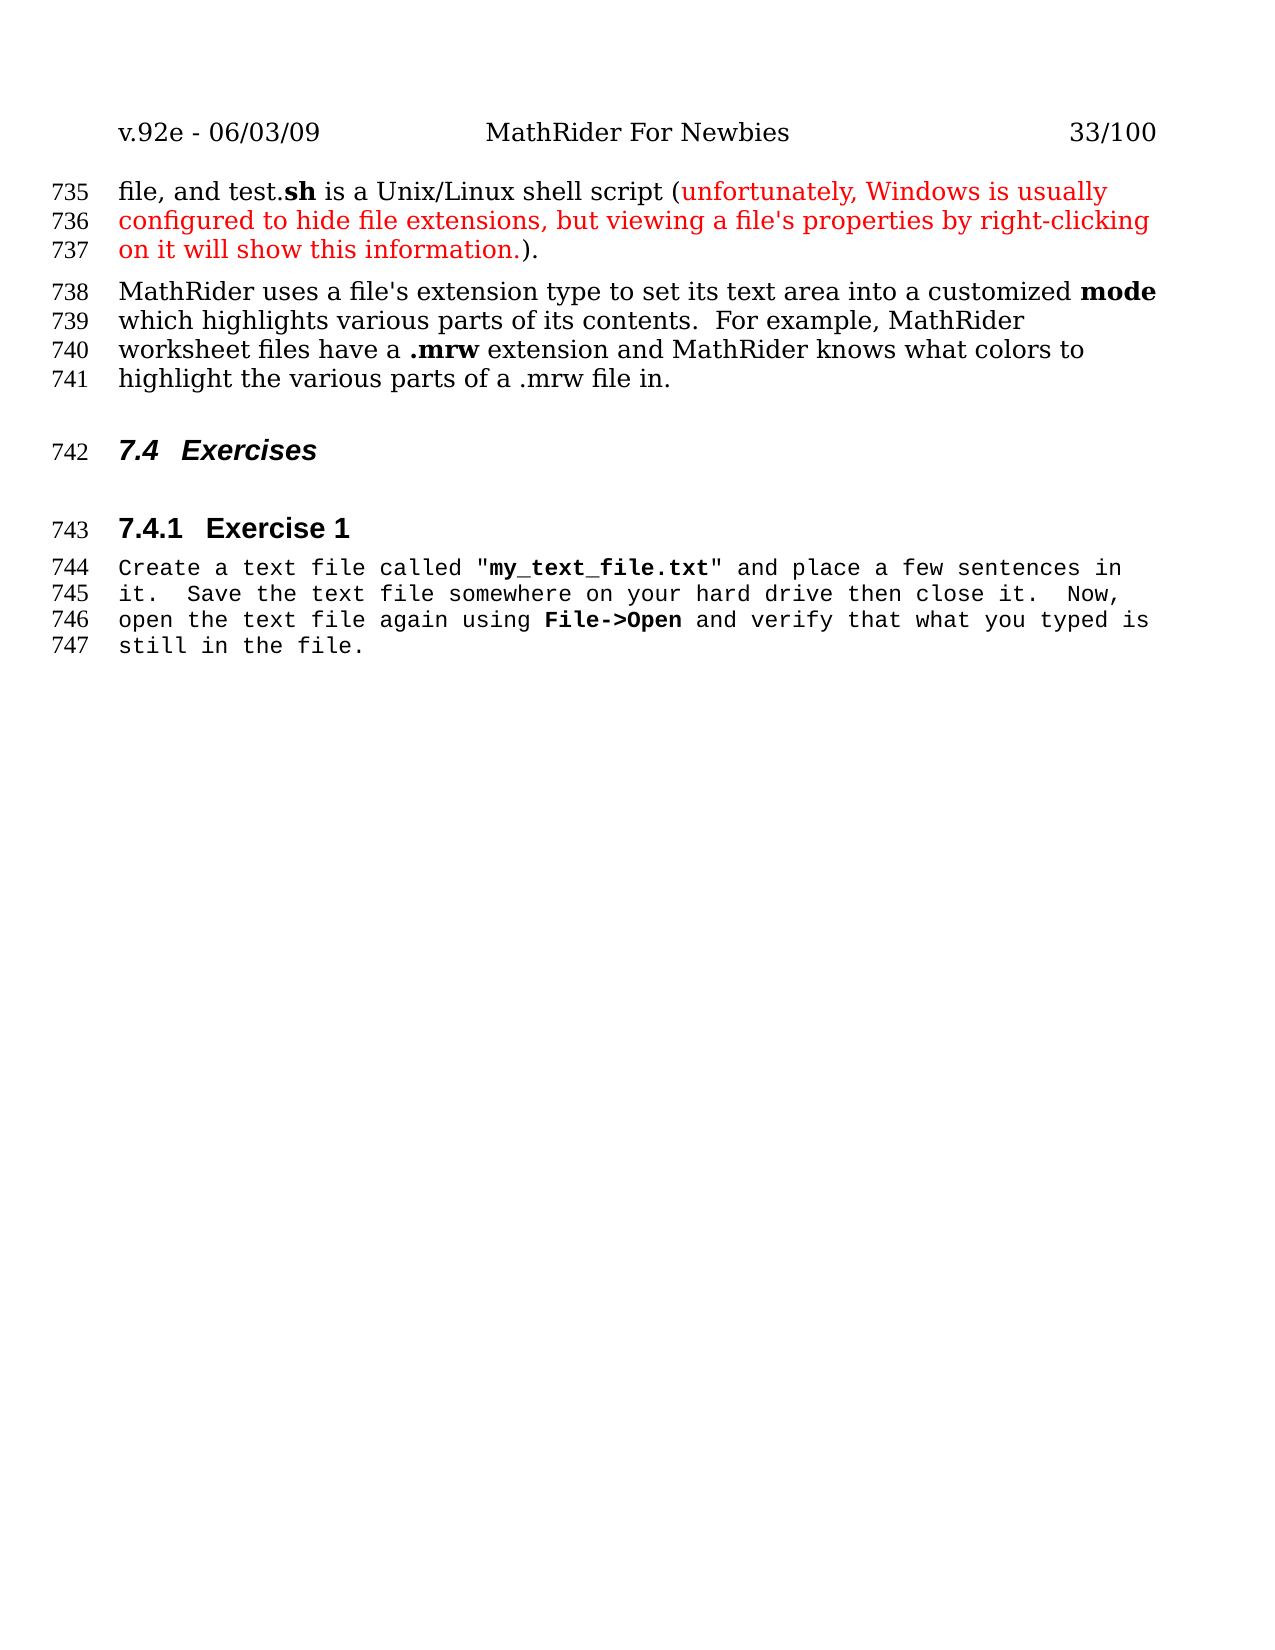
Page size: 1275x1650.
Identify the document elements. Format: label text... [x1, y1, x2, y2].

subtitle Exercises [118, 433, 1157, 466]
text file, and test.sh is a Unix/Linux shell script (unfortunately, Windows is usually configured to hide file extensions, but viewing a file's properties by right-clicking on it will show this information.). [118, 177, 1157, 264]
text Create a text file called "my_text_file.txt" and place a few sentences in it. Save the text file somewhere on your hard drive then close it. Now, open the text file again using File->Open and verify that what you typed is still in the file. [118, 557, 1157, 661]
text MathRider uses a file's extension type to set its text area into a customized mode which highlights various parts of its contents. For example, MathRider worksheet files have a .mrw extension and MathRider knows what colors to highlight the various parts of a .mrw file in. [118, 277, 1157, 394]
subtitle Exercise 1 [118, 511, 1157, 545]
